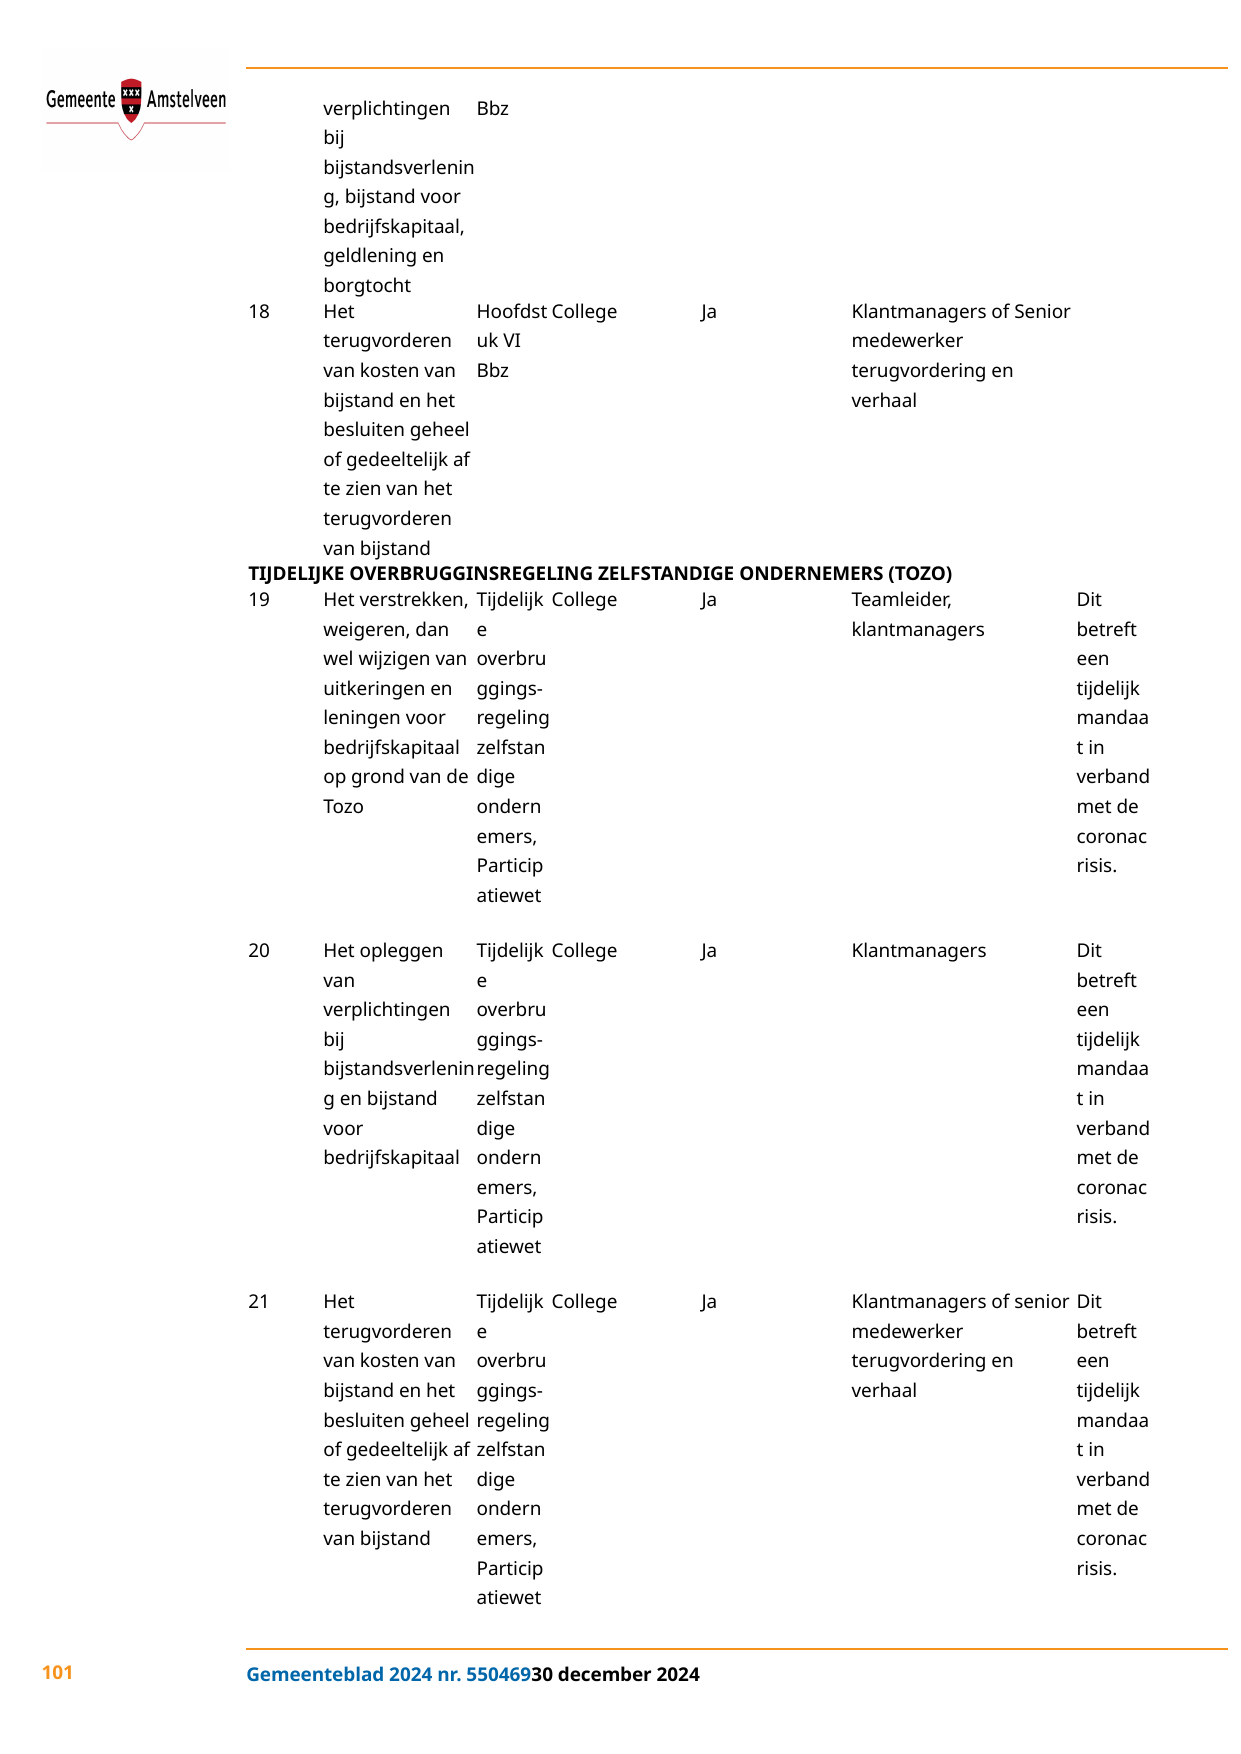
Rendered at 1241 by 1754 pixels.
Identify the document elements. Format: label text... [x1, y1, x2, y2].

table_cell [551, 95, 701, 298]
table_cell verplichtingen bij bijstandsverlening, bijstand voor bedrijfskapitaal, geldlening en borgtocht [323, 95, 476, 298]
table_cell Het verstrekken, weigeren, dan wel wijzigen van uitkeringen en leningen voor bedrijfskapitaal op grond van de Tozo [323, 586, 476, 937]
table_cell Dit betreft een tijdelijk mandaat in verband met de coronacrisis. [1076, 1289, 1152, 1610]
table_cell College [551, 1289, 701, 1610]
table_cell College [551, 937, 701, 1288]
table_cell [248, 95, 323, 298]
table_cell Teamleider, klantmanagers [851, 586, 1076, 937]
table_cell 19 [248, 586, 323, 937]
table_cell Het terugvorderen van kosten van bijstand en het besluiten geheel of gedeeltelijk af te zien van het terugvorderen van bijstand [323, 1289, 476, 1610]
table_cell [851, 95, 1076, 298]
picture [41, 47, 231, 172]
table_cell 21 [248, 1289, 323, 1610]
table_cell Klantmanagers of Senior medewerker terugvordering en verhaal [851, 298, 1076, 560]
table_cell Het terugvorderen van kosten van bijstand en het besluiten geheel of gedeeltelijk af te zien van het terugvorderen van bijstand [323, 298, 476, 560]
table_cell 20 [248, 937, 323, 1288]
table_cell College [551, 298, 701, 560]
table_cell Tijdelijke overbruggings- regeling zelfstandige ondernemers, Participatiewet [476, 586, 551, 937]
table_cell Klantmanagers of senior medewerker terugvordering en verhaal [851, 1289, 1076, 1610]
table_cell Ja [701, 937, 851, 1288]
table_cell [1076, 95, 1152, 298]
table_cell 18 [248, 298, 323, 560]
table_cell [701, 95, 851, 298]
table_cell Bbz [476, 95, 551, 298]
table_cell Ja [701, 586, 851, 937]
table_cell Tijdelijke overbruggings- regeling zelfstandige ondernemers, Participatiewet [476, 1289, 551, 1610]
table_cell Hoofdstuk VI Bbz [476, 298, 551, 560]
table_cell Dit betreft een tijdelijk mandaat in verband met de coronacrisis. [1076, 586, 1152, 937]
table_cell TIJDELIJKE OVERBRUGGINSREGELING ZELFSTANDIGE ONDERNEMERS (TOZO) [248, 560, 1152, 586]
table_cell [1076, 298, 1152, 560]
table_cell Ja [701, 1289, 851, 1610]
table_cell College [551, 586, 701, 937]
table_cell Het opleggen van verplichtingen bij bijstandsverlening en bijstand voor bedrijfskapitaal [323, 937, 476, 1288]
table_cell Tijdelijke overbruggings- regeling zelfstandige ondernemers, Participatiewet [476, 937, 551, 1288]
table_cell Dit betreft een tijdelijk mandaat in verband met de coronacrisis. [1076, 937, 1152, 1288]
table_cell Ja [701, 298, 851, 560]
table_cell Klantmanagers [851, 937, 1076, 1288]
